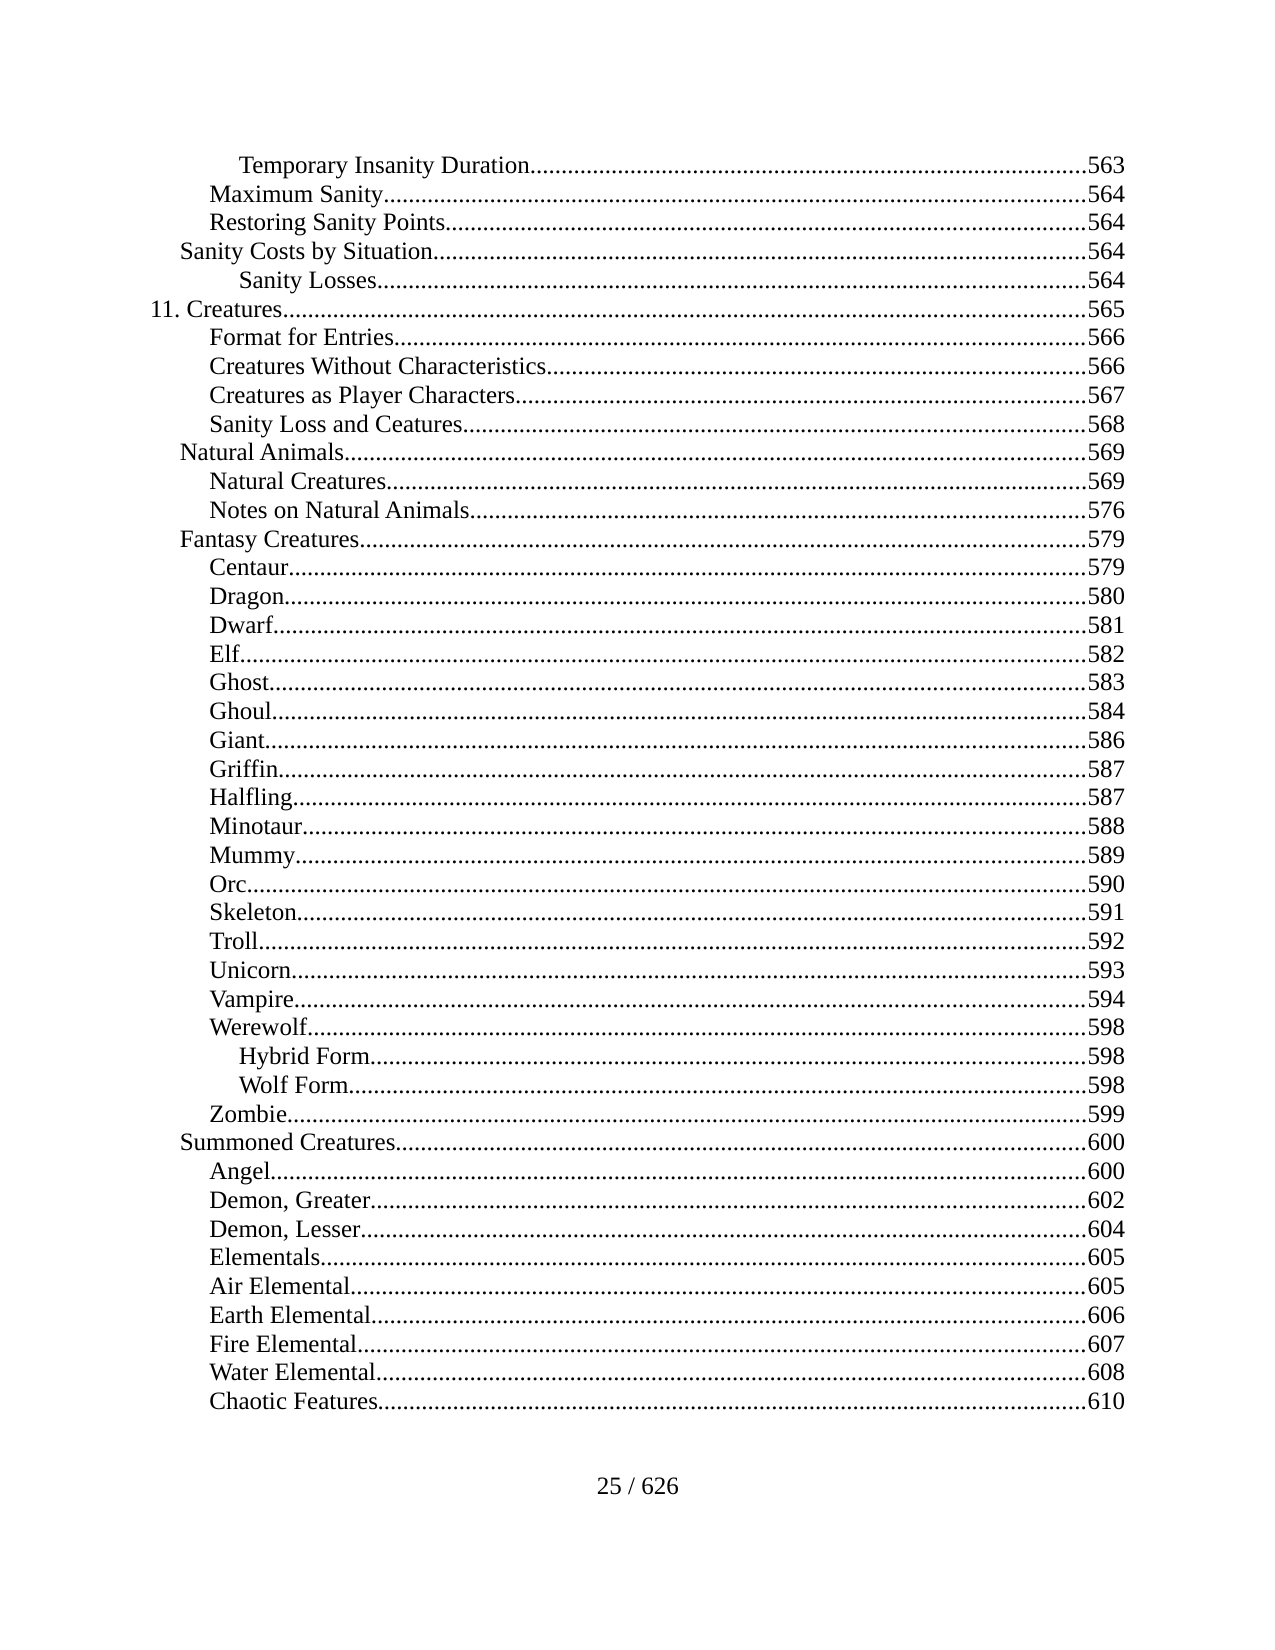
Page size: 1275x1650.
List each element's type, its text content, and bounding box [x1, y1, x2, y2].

text Mummy 589 [209, 840, 1125, 869]
text Earth Elemental 606 [209, 1300, 1125, 1329]
text Sanity Losses 564 [238, 265, 1125, 294]
text Fantasy Creatures 579 [179, 524, 1125, 552]
text Minotaur 588 [209, 811, 1125, 840]
text Fire Elemental 607 [209, 1329, 1125, 1357]
text Creatures Without Characteristics 566 [209, 351, 1125, 380]
text Orc 590 [209, 869, 1125, 897]
text Creatures as Player Characters 567 [209, 380, 1125, 409]
text Demon, Lesser 604 [209, 1214, 1125, 1242]
text Zombie 599 [209, 1099, 1125, 1127]
text Notes on Natural Animals 576 [209, 495, 1125, 524]
text Dragon 580 [209, 581, 1125, 610]
text Ghoul 584 [209, 696, 1125, 725]
text Troll 592 [209, 926, 1125, 955]
text Ghost 583 [209, 667, 1125, 696]
text Water Elemental 608 [209, 1357, 1125, 1386]
text Air Elemental 605 [209, 1271, 1125, 1300]
text 11. Creatures 565 [150, 294, 1125, 322]
text Griffin 587 [209, 754, 1125, 782]
text Unicorn 593 [209, 955, 1125, 984]
text Dwarf 581 [209, 610, 1125, 639]
text Maximum Sanity 564 [209, 179, 1125, 207]
text Restoring Sanity Points 564 [209, 207, 1125, 236]
text Vampire 594 [209, 984, 1125, 1012]
text Sanity Costs by Situation 564 [179, 236, 1125, 265]
text Wolf Form 598 [238, 1070, 1125, 1099]
text Temporary Insanity Duration 563 [238, 150, 1125, 179]
text Chaotic Features 610 [209, 1386, 1125, 1415]
text Angel 600 [209, 1156, 1125, 1185]
text Summoned Creatures 600 [179, 1127, 1125, 1156]
text Sanity Loss and Ceatures 568 [209, 409, 1125, 437]
text Elementals 605 [209, 1242, 1125, 1271]
text Natural Animals 569 [179, 437, 1125, 466]
text Halfling 587 [209, 782, 1125, 811]
text Elf 582 [209, 639, 1125, 667]
text Demon, Greater 602 [209, 1185, 1125, 1214]
text Centaur 579 [209, 552, 1125, 581]
text Hybrid Form 598 [238, 1041, 1125, 1070]
text Werewolf 598 [209, 1012, 1125, 1041]
text Format for Entries 566 [209, 322, 1125, 351]
text Skeleton 591 [209, 897, 1125, 926]
text Natural Creatures 569 [209, 466, 1125, 495]
text Giant 586 [209, 725, 1125, 754]
